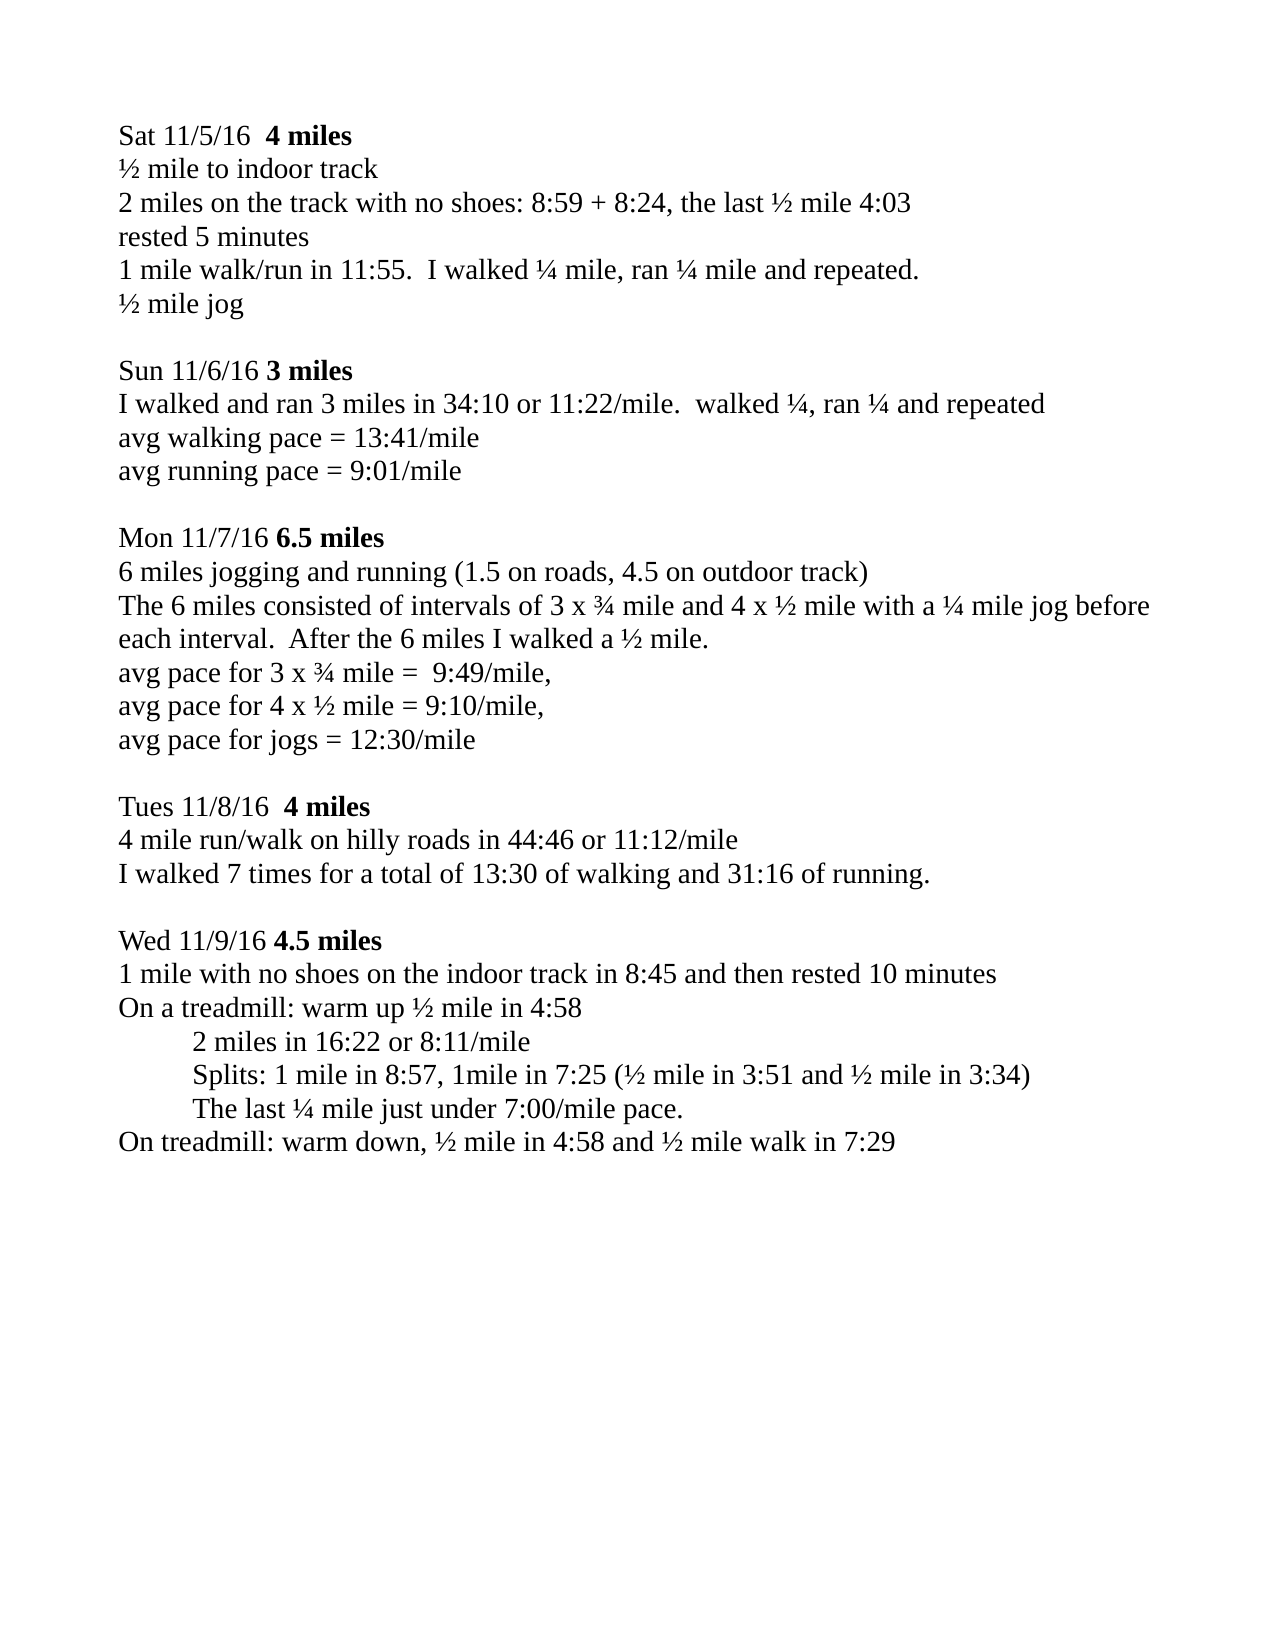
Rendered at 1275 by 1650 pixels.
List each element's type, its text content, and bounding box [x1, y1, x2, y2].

text avg pace for 3 x ¾ mile = 9:49/mile, [118, 655, 1157, 688]
text avg pace for jogs = 12:30/mile [118, 722, 1157, 755]
text Splits: 1 mile in 8:57, 1mile in 7:25 (½ mile in 3:51 and ½ mile in 3:34) [118, 1057, 1157, 1091]
text avg walking pace = 13:41/mile [118, 420, 1157, 453]
text ½ mile jog [118, 286, 1157, 319]
text ½ mile to indoor track [118, 152, 1157, 185]
text 1 mile walk/run in 11:55. I walked ¼ mile, ran ¼ mile and repeated. [118, 252, 1157, 286]
text 4 mile run/walk on hilly roads in 44:46 or 11:12/mile [118, 822, 1157, 856]
text rested 5 minutes [118, 219, 1157, 252]
text 1 mile with no shoes on the indoor track in 8:45 and then rested 10 minutes [118, 957, 1157, 990]
text 6 miles jogging and running (1.5 on roads, 4.5 on outdoor track) [118, 554, 1157, 588]
text I walked and ran 3 miles in 34:10 or 11:22/mile. walked ¼, ran ¼ and repeated [118, 386, 1157, 420]
text The last ¼ mile just under 7:00/mile pace. [118, 1091, 1157, 1124]
text avg pace for 4 x ½ mile = 9:10/mile, [118, 688, 1157, 722]
text avg running pace = 9:01/mile [118, 453, 1157, 487]
text Tues 11/8/16 4 miles [118, 789, 1157, 822]
text 2 miles on the track with no shoes: 8:59 + 8:24, the last ½ mile 4:03 [118, 185, 1157, 219]
text Sat 11/5/16 4 miles [118, 118, 1157, 152]
text On treadmill: warm down, ½ mile in 4:58 and ½ mile walk in 7:29 [118, 1124, 1157, 1158]
text The 6 miles consisted of intervals of 3 x ¾ mile and 4 x ½ mile with a ¼ mile jog before each interval. After the 6 miles I walked a ½ mile. [118, 588, 1157, 655]
text Mon 11/7/16 6.5 miles [118, 521, 1157, 554]
text Wed 11/9/16 4.5 miles [118, 923, 1157, 957]
text On a treadmill: warm up ½ mile in 4:58 [118, 990, 1157, 1024]
text Sun 11/6/16 3 miles [118, 353, 1157, 386]
text 2 miles in 16:22 or 8:11/mile [118, 1024, 1157, 1057]
text I walked 7 times for a total of 13:30 of walking and 31:16 of running. [118, 856, 1157, 889]
